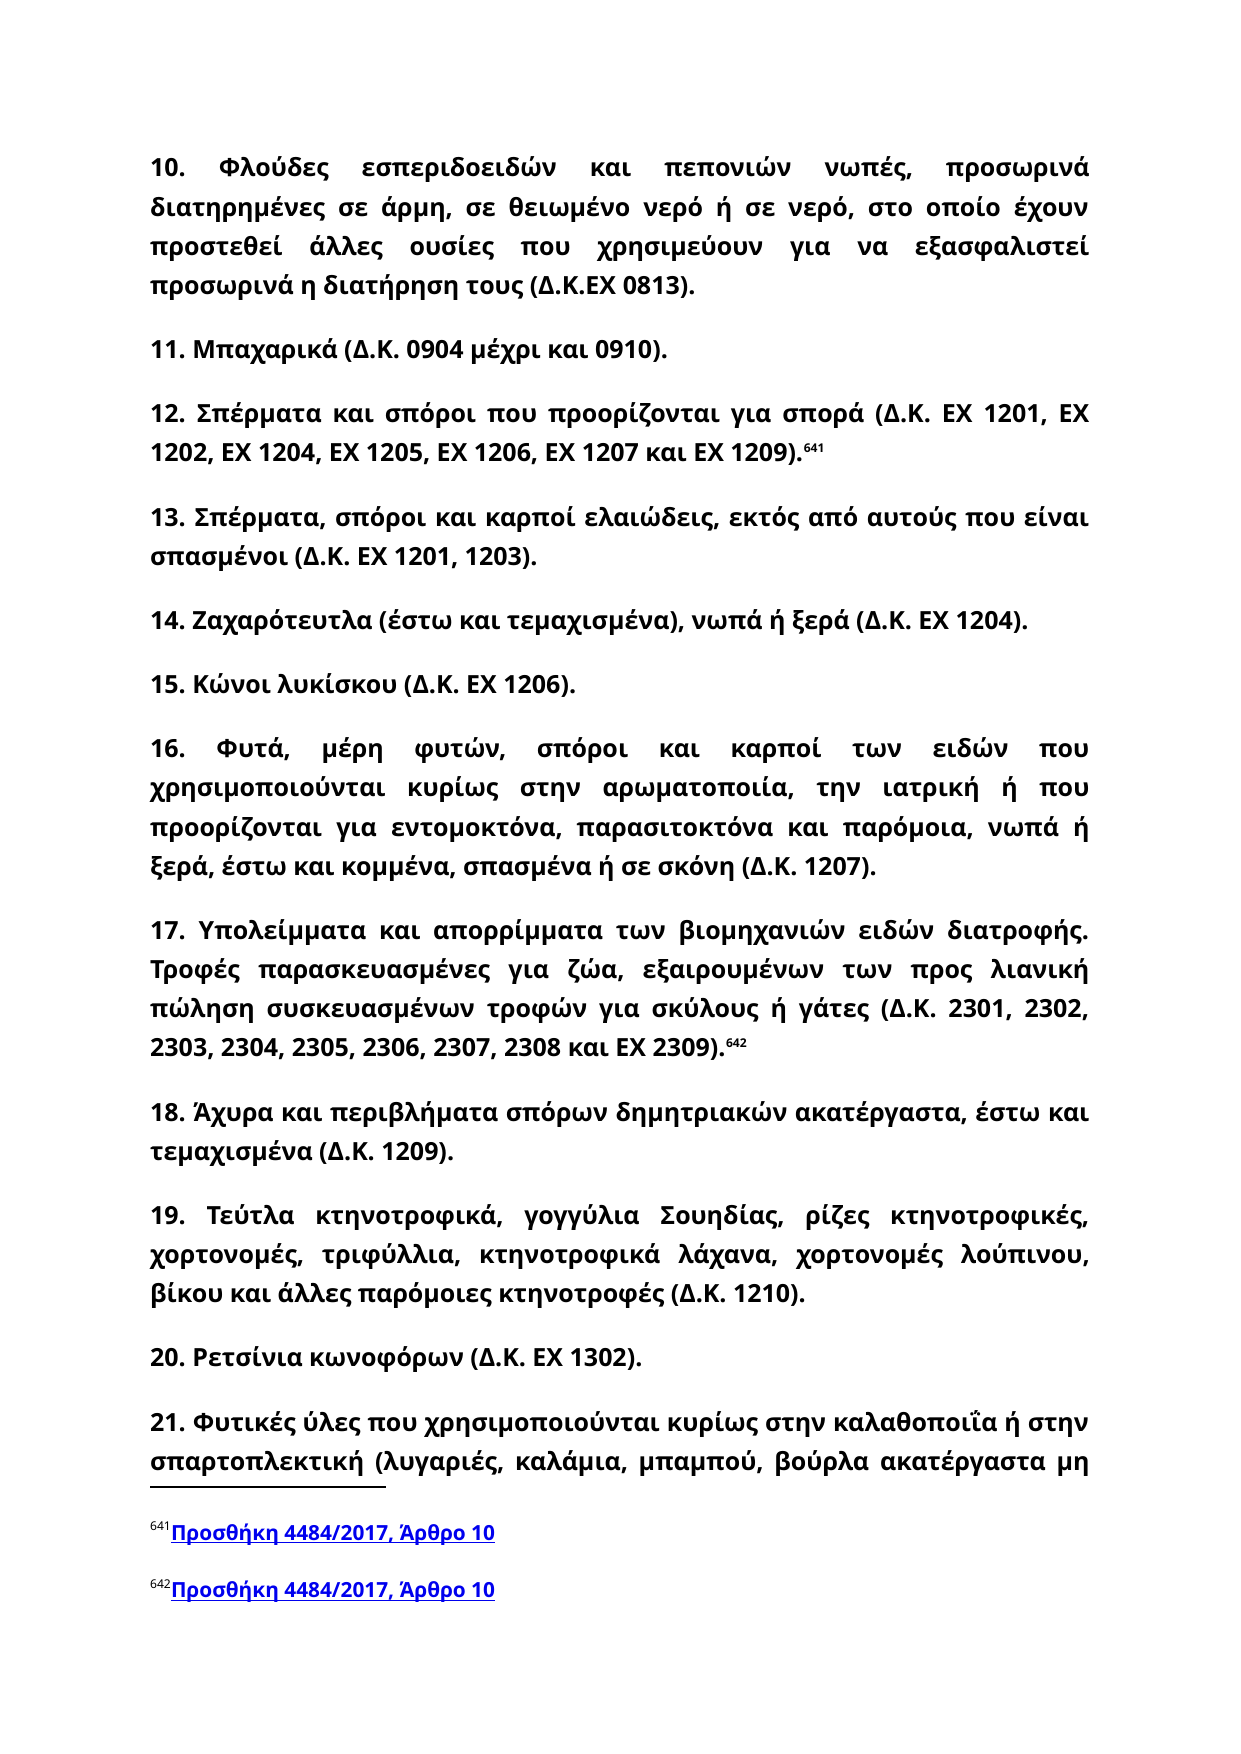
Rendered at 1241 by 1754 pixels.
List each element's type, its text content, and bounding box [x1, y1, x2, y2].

text 16. Φυτά, μέρη φυτών, σπόροι και καρποί των ειδών που χρησιμοποιούνται κυρίως στην αρωματοποιία, την ιατρική ή που προορίζονται για εντομοκτόνα, παρασιτοκτόνα και παρόμοια, νωπά ή ξερά, έστω και κομμένα, σπασμένα ή σε σκόνη (Δ.Κ. 1207). [150, 731, 1090, 882]
text 19. Τεύτλα κτηνοτροφικά, γογγύλια Σουηδίας, ρίζες κτηνοτροφικές, χορτονομές, τριφύλλια, κτηνοτροφικά λάχανα, χορτονομές λούπινου, βίκου και άλλες παρόμοιες κτηνοτροφές (Δ.Κ. 1210). [150, 1197, 1090, 1310]
text 14. Ζαχαρότευτλα (έστω και τεμαχισμένα), νωπά ή ξερά (Δ.Κ. ΕΧ 1204). [150, 602, 1090, 637]
text 20. Ρετσίνια κωνοφόρων (Δ.Κ. ΕΧ 1302). [150, 1340, 1090, 1374]
text 17. Υπολείμματα και απορρίμματα των βιομηχανιών ειδών διατροφής. Τροφές παρασκευασμένες για ζώα, εξαιρουμένων των προς λιανική πώληση συσκευασμένων τροφών για σκύλους ή γάτες (Δ.Κ. 2301, 2302, 2303, 2304, 2305, 2306, 2307, 2308 και ΕΧ 2309). [150, 912, 1090, 1064]
text 13. Σπέρματα, σπόροι και καρποί ελαιώδεις, εκτός από αυτούς που είναι σπασμένοι (Δ.Κ. ΕΧ 1201, 1203). [150, 499, 1090, 572]
text 18. Άχυρα και περιβλήματα σπόρων δημητριακών ακατέργαστα, έστω και τεμαχισμένα (Δ.Κ. 1209). [150, 1094, 1090, 1167]
text Προσθήκη 4484/2017, Άρθρο 10 [150, 1576, 1090, 1604]
text 15. Κώνοι λυκίσκου (Δ.Κ. ΕΧ 1206). [150, 667, 1090, 701]
text 12. Σπέρματα και σπόροι που προορίζονται για σπορά (Δ.Κ. ΕΧ 1201, ΕΧ 1202, ΕΧ 1204, ΕΧ 1205, ΕΧ 1206, ΕΧ 1207 και ΕΧ 1209). [150, 396, 1090, 469]
text 11. Μπαχαρικά (Δ.Κ. 0904 μέχρι και 0910). [150, 332, 1090, 366]
text 10. Φλούδες εσπεριδοειδών και πεπονιών νωπές, προσωρινά διατηρημένες σε άρμη, σε θειωμένο νερό ή σε νερό, στο οποίο έχουν προστεθεί άλλες ουσίες που χρησιμεύουν για να εξασφαλιστεί προσωρινά η διατήρηση τους (Δ.Κ.ΕΧ 0813). [150, 150, 1090, 302]
text Προσθήκη 4484/2017, Άρθρο 10 [150, 1518, 1090, 1546]
text 21. Φυτικές ύλες που χρησιμοποιούνται κυρίως στην καλαθοποιΐα ή στην σπαρτοπλεκτική (λυγαριές, καλάμια, μπαμπού, βούρλα ακατέργαστα μη [150, 1404, 1090, 1477]
